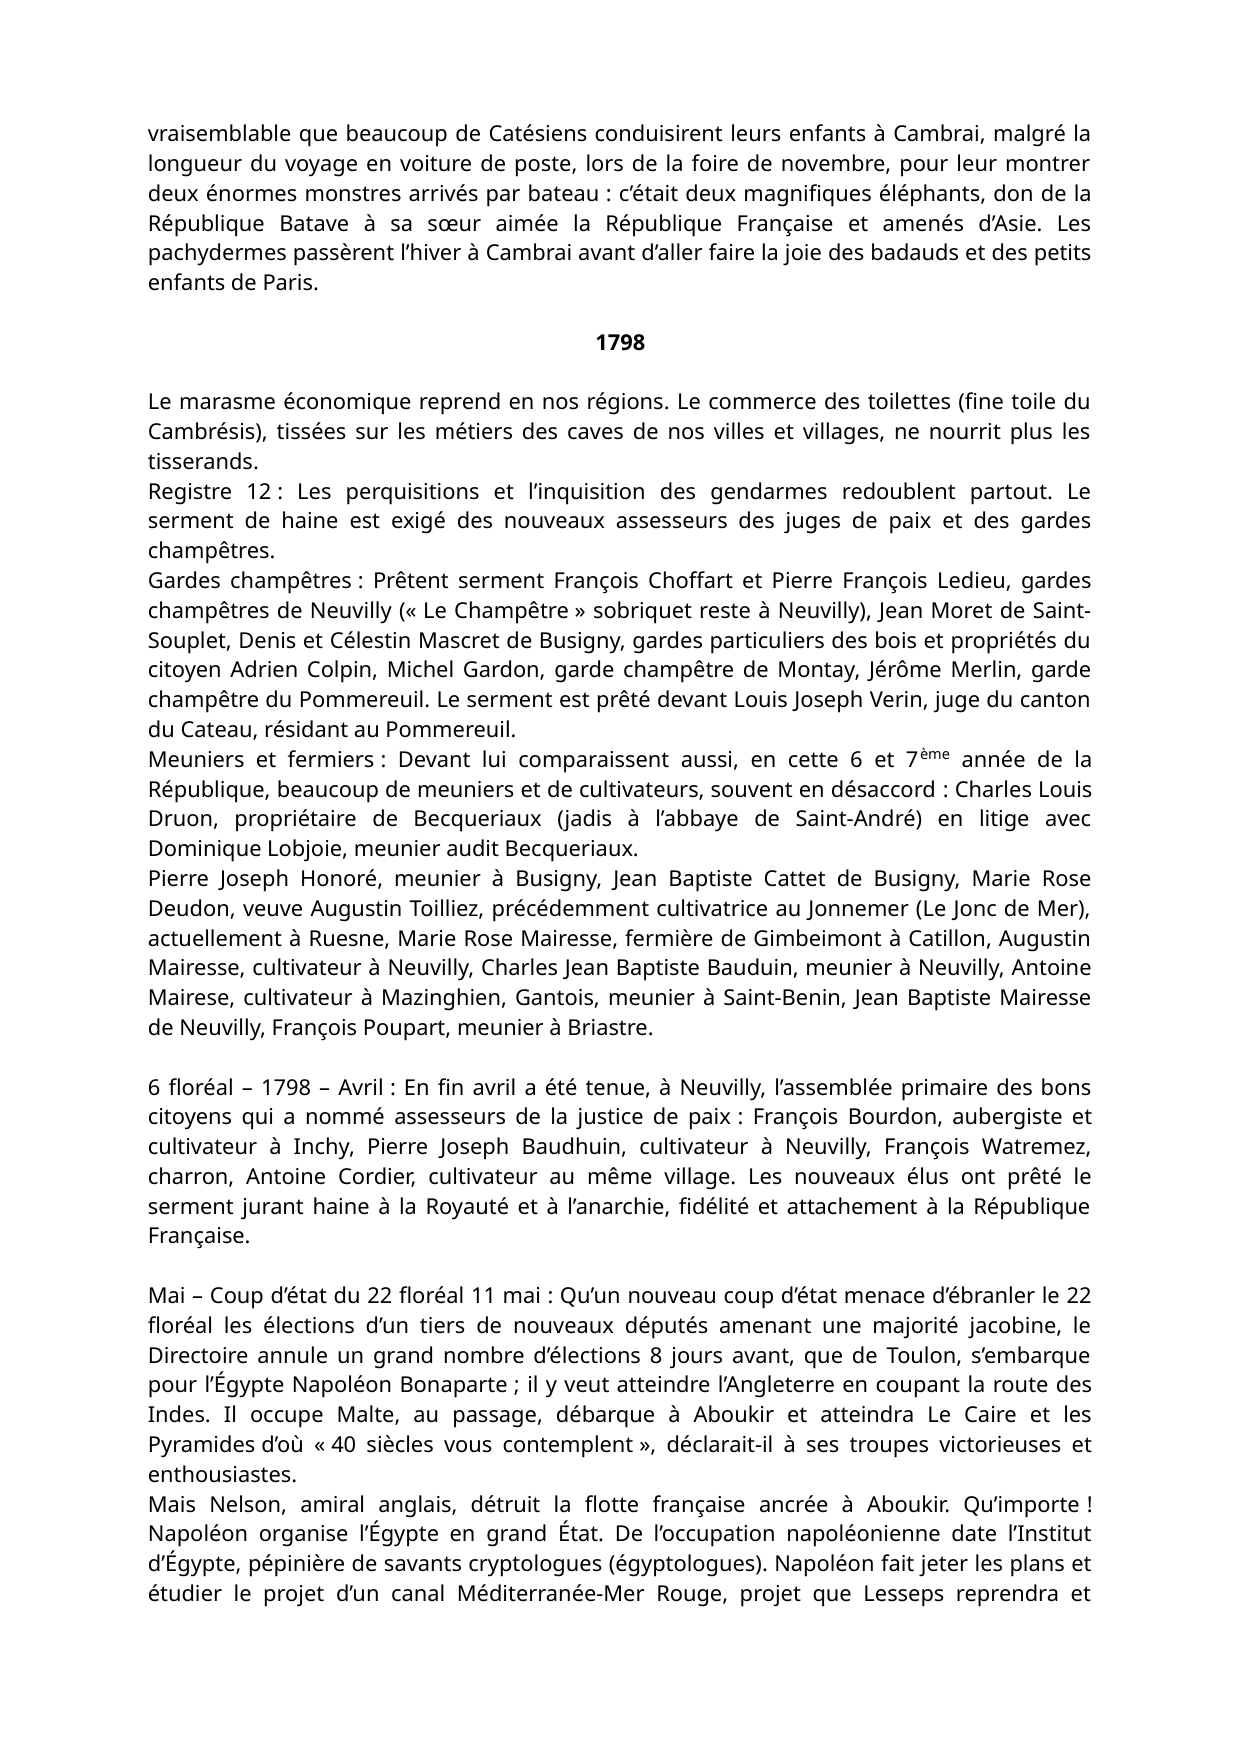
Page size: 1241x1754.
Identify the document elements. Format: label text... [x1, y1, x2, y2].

text Registre 12 : Les perquisitions et l’inquisition des gendarmes redoublent partout. Le serment de haine est exigé des nouveaux assesseurs des juges de paix et des gardes champêtres. [148, 476, 1092, 565]
text Mais Nelson, amiral anglais, détruit la flotte française ancrée à Aboukir. Qu’importe ! Napoléon organise l’Égypte en grand État. De l’occupation napoléonienne date l’Institut d’Égypte, pépinière de savants cryptologues (égyptologues). Napoléon fait jeter les plans et étudier le projet d’un canal Méditerranée-Mer Rouge, projet que Lesseps reprendra et [148, 1488, 1092, 1608]
text vraisemblable que beaucoup de Catésiens conduisirent leurs enfants à Cambrai, malgré la longueur du voyage en voiture de poste, lors de la foire de novembre, pour leur montrer deux énormes monstres arrivés par bateau : c’était deux magnifiques éléphants, don de la République Batave à sa sœur aimée la République Française et amenés d’Asie. Les pachydermes passèrent l’hiver à Cambrai avant d’aller faire la joie des badauds et des petits enfants de Paris. [148, 118, 1092, 297]
text Mai – Coup d’état du 22 floréal 11 mai : Qu’un nouveau coup d’état menace d’ébranler le 22 floréal les élections d’un tiers de nouveaux députés amenant une majorité jacobine, le Directoire annule un grand nombre d’élections 8 jours avant, que de Toulon, s’embarque pour l’Égypte Napoléon Bonaparte ; il y veut atteindre l’Angleterre en coupant la route des Indes. Il occupe Malte, au passage, débarque à Aboukir et atteindra Le Caire et les Pyramides d’où « 40 siècles vous contemplent », déclarait-il à ses troupes victorieuses et enthousiastes. [148, 1280, 1092, 1488]
text Le marasme économique reprend en nos régions. Le commerce des toilettes (fine toile du Cambrésis), tissées sur les métiers des caves de nos villes et villages, ne nourrit plus les tisserands. [148, 386, 1092, 476]
text Pierre Joseph Honoré, meunier à Busigny, Jean Baptiste Cattet de Busigny, Marie Rose Deudon, veuve Augustin Toilliez, précédemment cultivatrice au Jonnemer (Le Jonc de Mer), actuellement à Ruesne, Marie Rose Mairesse, fermière de Gimbeimont à Catillon, Augustin Mairesse, cultivateur à Neuvilly, Charles Jean Baptiste Bauduin, meunier à Neuvilly, Antoine Mairese, cultivateur à Mazinghien, Gantois, meunier à Saint-Benin, Jean Baptiste Mairesse de Neuvilly, François Poupart, meunier à Briastre. [148, 863, 1092, 1042]
text 6 floréal – 1798 – Avril : En fin avril a été tenue, à Neuvilly, l’assemblée primaire des bons citoyens qui a nommé assesseurs de la justice de paix : François Bourdon, aubergiste et cultivateur à Inchy, Pierre Joseph Baudhuin, cultivateur à Neuvilly, François Watremez, charron, Antoine Cordier, cultivateur au même village. Les nouveaux élus ont prêté le serment jurant haine à la Royauté et à l’anarchie, fidélité et attachement à la République Française. [148, 1071, 1092, 1250]
text Gardes champêtres : Prêtent serment François Choffart et Pierre François Ledieu, gardes champêtres de Neuvilly (« Le Champêtre » sobriquet reste à Neuvilly), Jean Moret de Saint-Souplet, Denis et Célestin Mascret de Busigny, gardes particuliers des bois et propriétés du citoyen Adrien Colpin, Michel Gardon, garde champêtre de Montay, Jérôme Merlin, garde champêtre du Pommereuil. Le serment est prêté devant Louis Joseph Verin, juge du canton du Cateau, résidant au Pommereuil. [148, 565, 1092, 744]
text 1798 [148, 327, 1092, 356]
text Meuniers et fermiers : Devant lui comparaissent aussi, en cette 6 et 7ème année de la République, beaucoup de meuniers et de cultivateurs, souvent en désaccord : Charles Louis Druon, propriétaire de Becqueriaux (jadis à l’abbaye de Saint-André) en litige avec Dominique Lobjoie, meunier audit Becqueriaux. [148, 744, 1092, 863]
